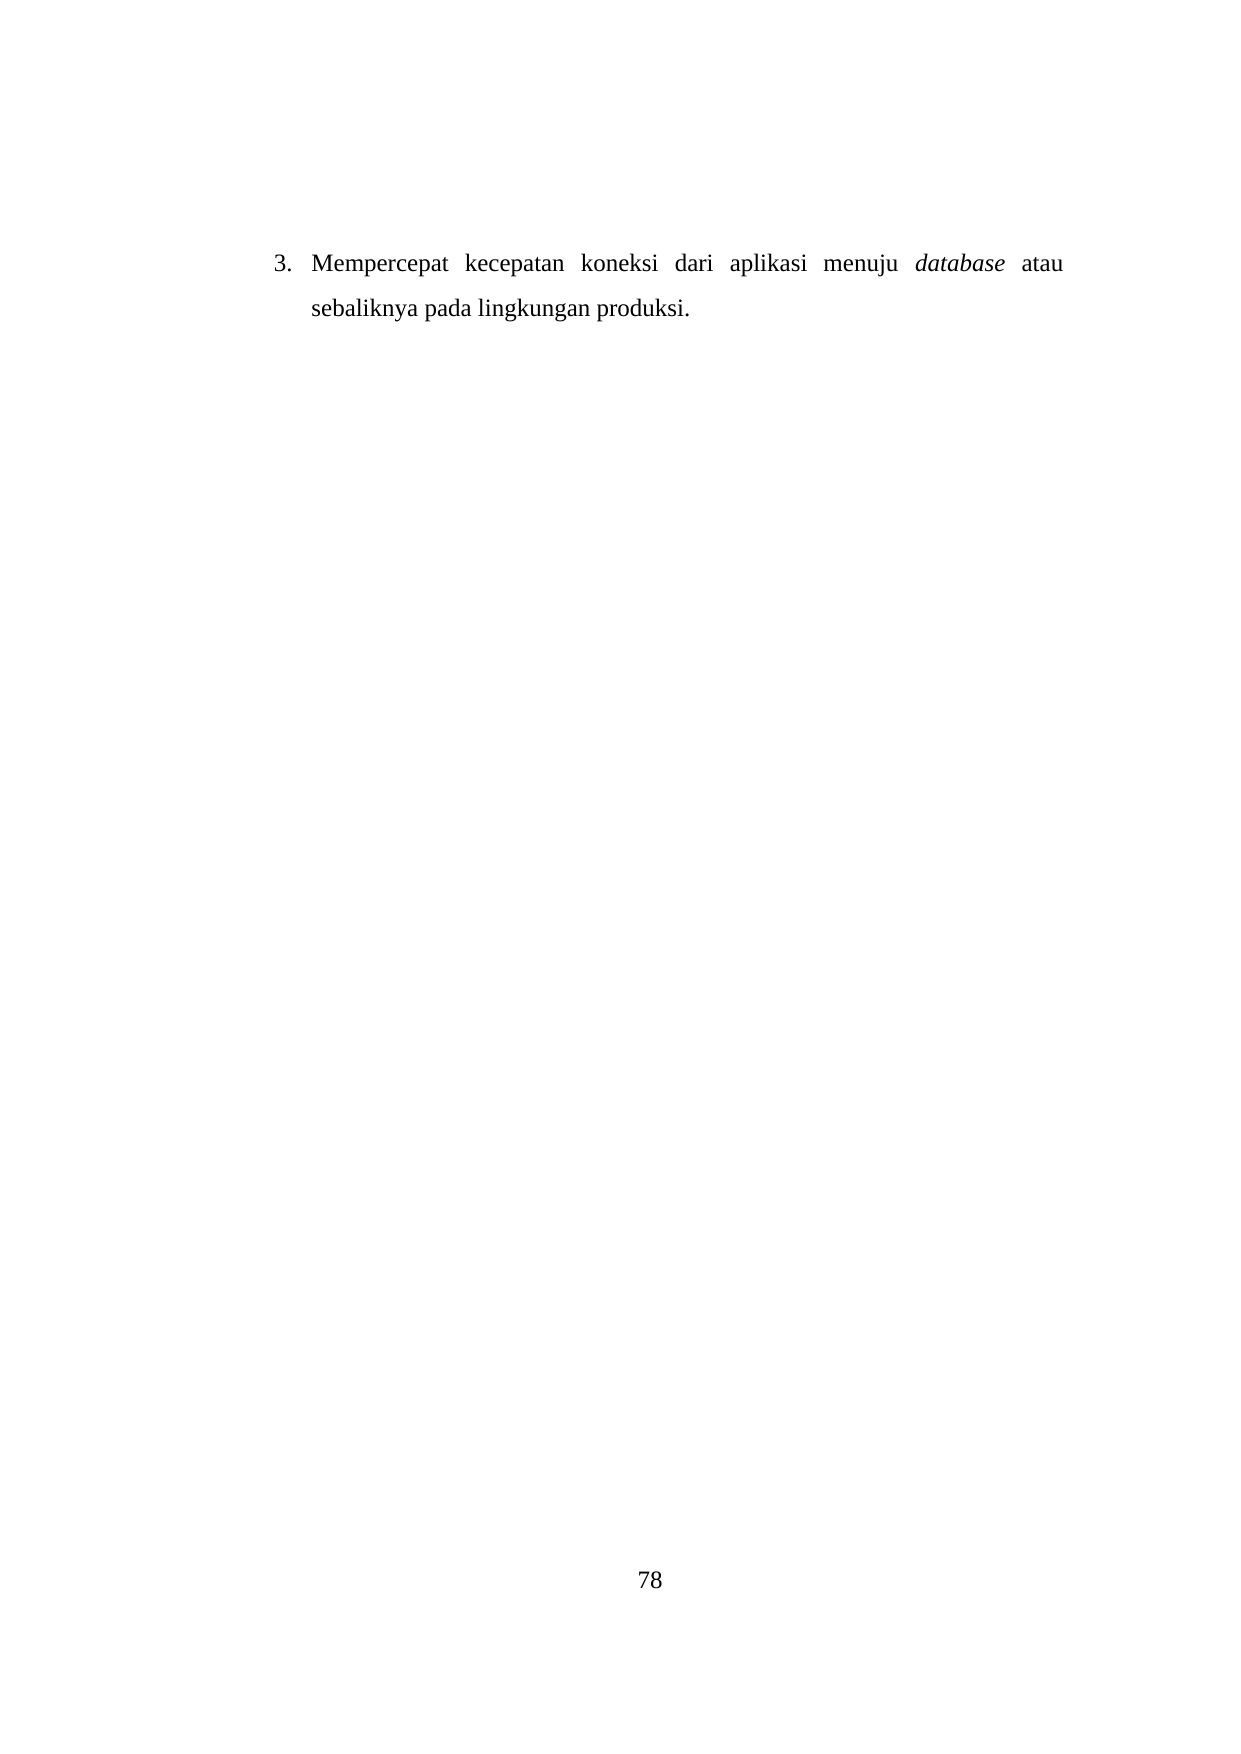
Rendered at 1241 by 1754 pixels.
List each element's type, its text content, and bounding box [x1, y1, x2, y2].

list Mempercepat kecepatan koneksi dari aplikasi menuju database atau sebaliknya pada lingkungan produksi. [274, 236, 1063, 325]
